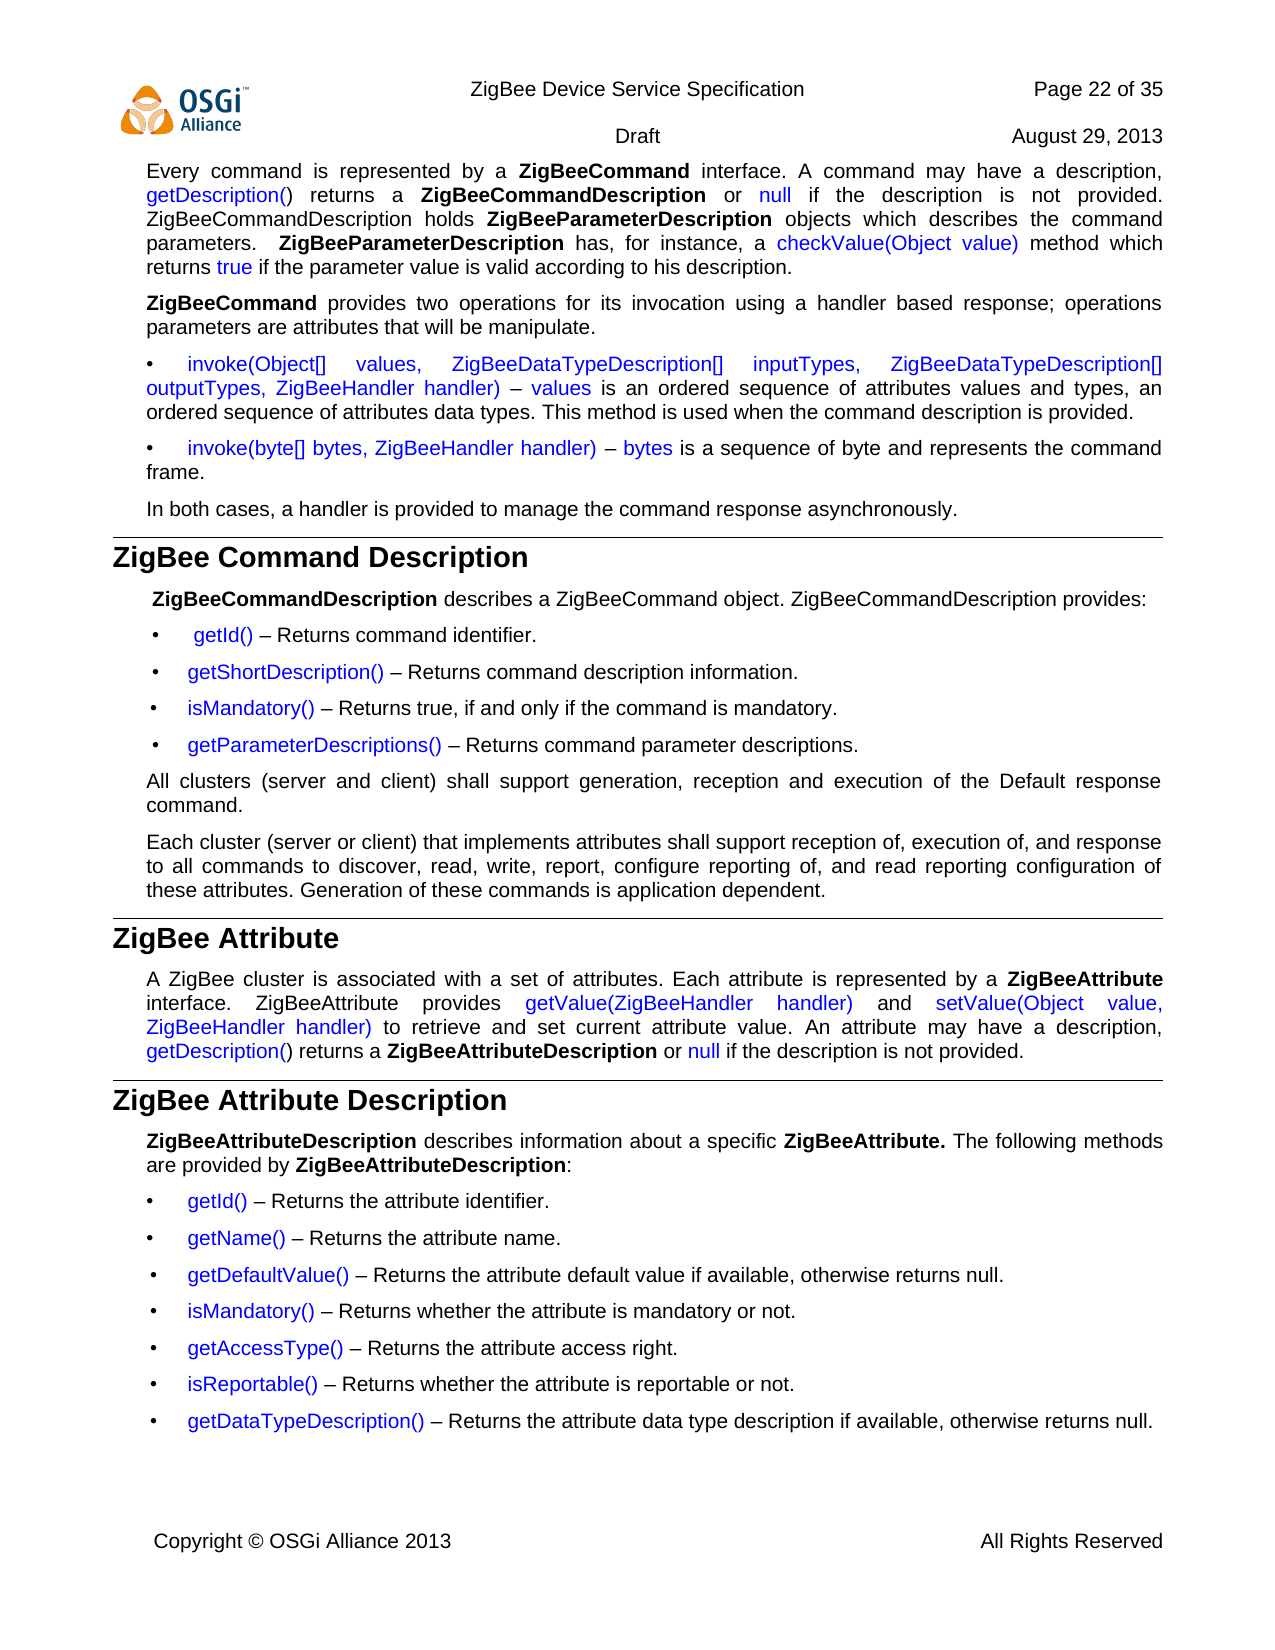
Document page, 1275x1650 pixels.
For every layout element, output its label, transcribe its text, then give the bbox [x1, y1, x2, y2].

subtitle ZigBee Attribute Description [112, 1081, 1163, 1116]
text Every command is represented by a ZigBeeCommand interface. A command may have a description, getDescription() returns a ZigBeeCommandDescription or null if the description is not provided. ZigBeeCommandDescription holds ZigBeeParameterDescription objects which describes the command parameters. ZigBeeParameterDescription has, for instance, a checkValue(Object value) method which returns true if the parameter value is valid according to his description. [146, 159, 1163, 279]
list In both cases, a handler is provided to manage the command response asynchronously. [146, 497, 1163, 521]
text ZigBeeCommandDescription describes a ZigBeeCommand object. ZigBeeCommandDescription provides: [152, 586, 1163, 610]
text Each cluster (server or client) that implements attributes shall support reception of, execution of, and response to all commands to discover, read, write, report, configure reporting of, and read reporting configuration of these attributes. Generation of these commands is application dependent. [146, 829, 1163, 901]
list isMandatory() – Returns true, if and only if the command is mandatory. [150, 696, 1163, 720]
list getParameterDescriptions() – Returns command parameter descriptions. [152, 733, 1163, 757]
list getShortDescription() – Returns command description information. [152, 659, 1163, 683]
subtitle ZigBee Attribute [112, 919, 1163, 955]
text A ZigBee cluster is associated with a set of attributes. Each attribute is represented by a ZigBeeAttribute interface. ZigBeeAttribute provides getValue(ZigBeeHandler handler) and setValue(Object value, ZigBeeHandler handler) to retrieve and set current attribute value. An attribute may have a description, getDescription() returns a ZigBeeAttributeDescription or null if the description is not provided. [146, 967, 1163, 1063]
subtitle ZigBee Command Description [112, 538, 1163, 574]
text ZigBeeCommand provides two operations for its invocation using a handler based response; operations parameters are attributes that will be manipulate. [146, 291, 1163, 339]
list getId() – Returns command identifier. [152, 623, 1163, 647]
picture [113, 78, 257, 142]
list isReportable() – Returns whether the attribute is reportable or not. [150, 1372, 1163, 1396]
list getAccessType() – Returns the attribute access right. [150, 1336, 1163, 1360]
list getId() – Returns the attribute identifier. [146, 1189, 1163, 1213]
list getDefaultValue() – Returns the attribute default value if available, otherwise returns null. [150, 1262, 1163, 1287]
list getDataTypeDescription() – Returns the attribute data type description if available, otherwise returns null. [150, 1409, 1163, 1433]
text All clusters (server and client) shall support generation, reception and execution of the Default response command. [146, 769, 1163, 817]
list invoke(byte[] bytes, ZigBeeHandler handler) – bytes is a sequence of byte and represents the command frame. [146, 436, 1163, 484]
text ZigBeeAttributeDescription describes information about a specific ZigBeeAttribute. The following methods are provided by ZigBeeAttributeDescription: [146, 1129, 1163, 1177]
list getName() – Returns the attribute name. [146, 1226, 1163, 1250]
list isMandatory() – Returns whether the attribute is mandatory or not. [150, 1299, 1163, 1323]
list invoke(Object[] values, ZigBeeDataTypeDescription[] inputTypes, ZigBeeDataTypeDescription[] outputTypes, ZigBeeHandler handler) – values is an ordered sequence of attributes values and types, an ordered sequence of attributes data types. This method is used when the command description is provided. [146, 352, 1163, 424]
